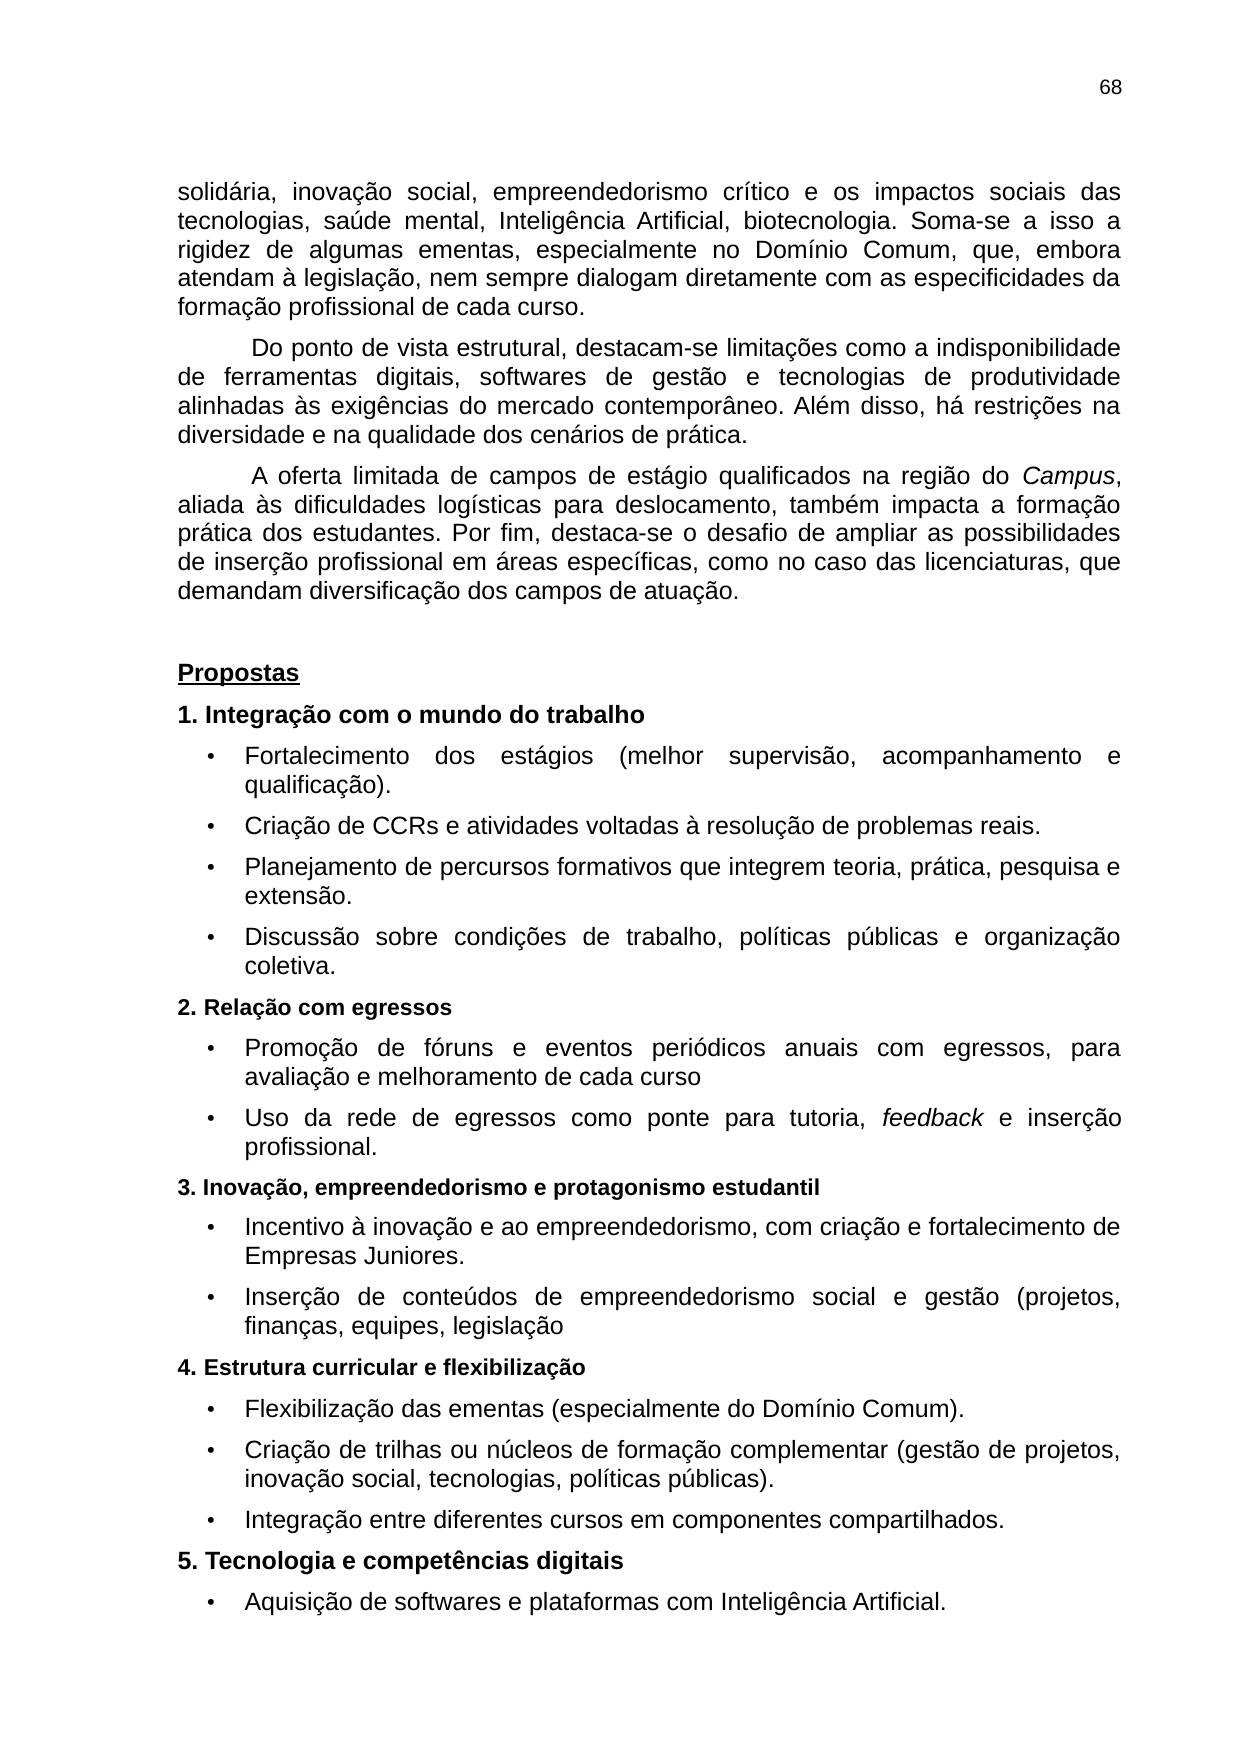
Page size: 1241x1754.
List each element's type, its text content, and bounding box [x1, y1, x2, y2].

list Fortalecimento dos estágios (melhor supervisão, acompanhamento e qualificação). [207, 741, 1122, 798]
list Flexibilização das ementas (especialmente do Domínio Comum). [207, 1393, 1122, 1422]
list 2. Relação com egressos [177, 992, 1122, 1021]
list Aquisição de softwares e plataformas com Inteligência Artificial. [207, 1587, 1122, 1616]
list Criação de trilhas ou núcleos de formação complementar (gestão de projetos, inovação social, tecnologias, políticas públicas). [207, 1435, 1122, 1492]
list Integração entre diferentes cursos em componentes compartilhados. [207, 1505, 1122, 1533]
text solidária, inovação social, empreendedorismo crítico e os impactos sociais das tecnologias, saúde mental, Inteligência Artificial, biotecnologia. Soma-se a isso a rigidez de algumas ementas, especialmente no Domínio Comum, que, embora atendam à legislação, nem sempre dialogam diretamente com as especificidades da formação profissional de cada curso. [177, 177, 1122, 321]
text 1. Integração com o mundo do trabalho [177, 700, 1122, 728]
list Uso da rede de egressos como ponte para tutoria, feedback e inserção profissional. [207, 1103, 1122, 1161]
text Propostas [177, 658, 1122, 687]
list 4. Estrutura curricular e flexibilização [177, 1352, 1122, 1381]
text Do ponto de vista estrutural, destacam-se limitações como a indisponibilidade de ferramentas digitais, softwares de gestão e tecnologias de produtividade alinhadas às exigências do mercado contemporâneo. Além disso, há restrições na diversidade e na qualidade dos cenários de prática. [177, 333, 1122, 448]
list Discussão sobre condições de trabalho, políticas públicas e organização coletiva. [207, 922, 1122, 980]
list Criação de CCRs e atividades voltadas à resolução de problemas reais. [207, 811, 1122, 840]
list 3. Inovação, empreendedorismo e protagonismo estudantil [177, 1173, 1122, 1200]
list Inserção de conteúdos de empreendedorismo social e gestão (projetos, finanças, equipes, legislação [207, 1282, 1122, 1340]
list Planejamento de percursos formativos que integrem teoria, prática, pesquisa e extensão. [207, 852, 1122, 910]
text A oferta limitada de campos de estágio qualificados na região do Campus, aliada às dificuldades logísticas para deslocamento, também impacta a formação prática dos estudantes. Por fim, destaca-se o desafio de ampliar as possibilidades de inserção profissional em áreas específicas, como no caso das licenciaturas, que demandam diversificação dos campos de atuação. [177, 461, 1122, 605]
text 5. Tecnologia e competências digitais [177, 1546, 1122, 1575]
list Promoção de fóruns e eventos periódicos anuais com egressos, para avaliação e melhoramento de cada curso [207, 1033, 1122, 1091]
list Incentivo à inovação e ao empreendedorismo, com criação e fortalecimento de Empresas Juniores. [207, 1212, 1122, 1270]
